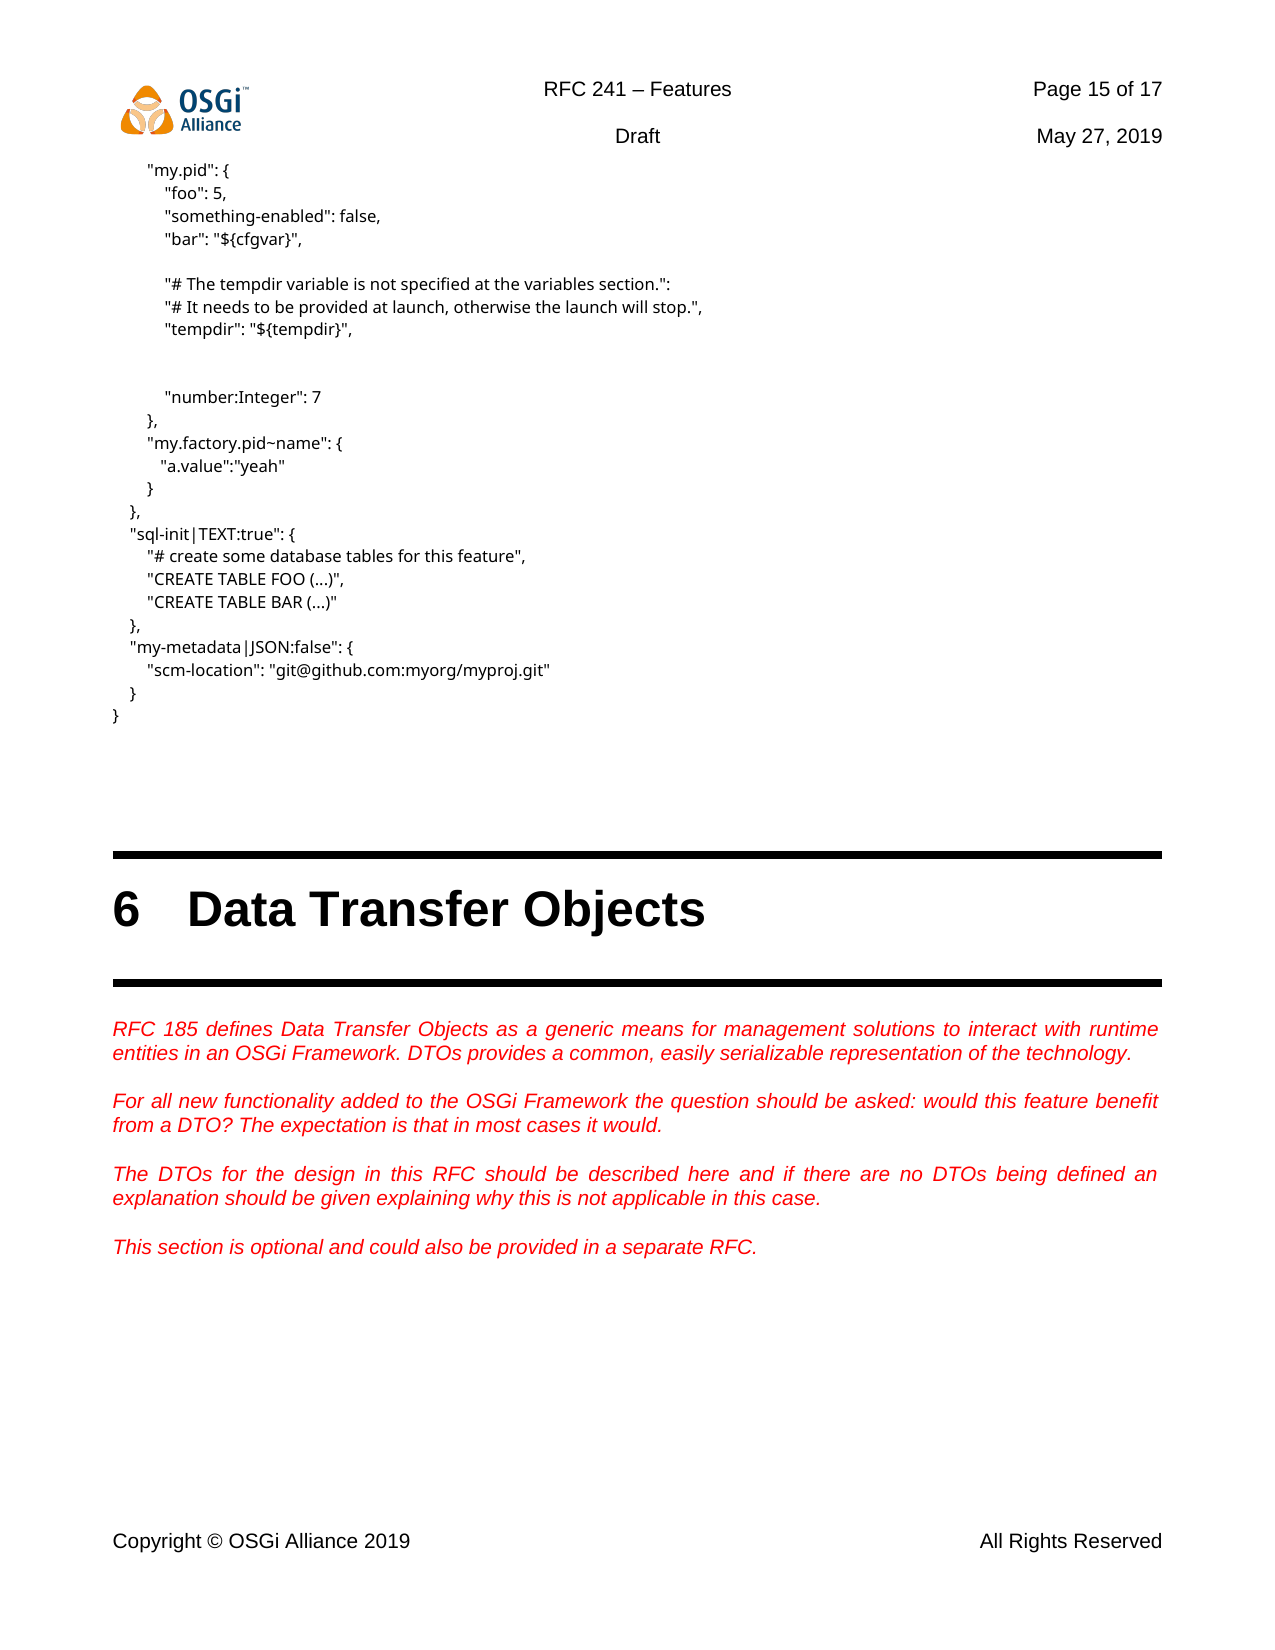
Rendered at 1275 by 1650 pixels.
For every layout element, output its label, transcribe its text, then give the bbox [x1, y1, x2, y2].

text "a.value":"yeah" [112, 454, 1162, 477]
text "bar": "${cfgvar}", [112, 227, 1162, 250]
text The DTOs for the design in this RFC should be described here and if there are no DTOs being defined an explanation should be given explaining why this is not applicable in this case. [112, 1162, 1162, 1210]
text } [112, 477, 1162, 499]
text "my.pid": { [112, 159, 1162, 182]
text }, [112, 499, 1162, 522]
text "sql-init|TEXT:true": { [112, 522, 1162, 545]
text } [112, 704, 1162, 727]
text "CREATE TABLE FOO (...)", [112, 568, 1162, 590]
text "foo": 5, [112, 182, 1162, 204]
picture [113, 78, 257, 142]
text "my.factory.pid~name": { [112, 431, 1162, 454]
text "# create some database tables for this feature", [112, 545, 1162, 568]
text }, [112, 409, 1162, 431]
text "CREATE TABLE BAR (...)" [112, 590, 1162, 613]
text "number:Integer": 7 [112, 386, 1162, 409]
text "# The tempdir variable is not specified at the variables section.": [112, 272, 1162, 295]
text } [112, 681, 1162, 704]
text "tempdir": "${tempdir}", [112, 318, 1162, 341]
text "scm-location": "git@github.com:myorg/myproj.git" [112, 658, 1162, 681]
text "# It needs to be provided at launch, otherwise the launch will stop.", [112, 295, 1162, 318]
subtitle Data Transfer Objects [112, 852, 1162, 987]
text This section is optional and could also be provided in a separate RFC. [112, 1235, 1162, 1259]
text For all new functionality added to the OSGi Framework the question should be asked: would this feature benefit from a DTO? The expectation is that in most cases it would. [112, 1089, 1162, 1137]
text }, [112, 613, 1162, 636]
text RFC 185 defines Data Transfer Objects as a generic means for management solutions to interact with runtime entities in an OSGi Framework. DTOs provides a common, easily serializable representation of the technology. [112, 1016, 1162, 1064]
text "my-metadata|JSON:false": { [112, 636, 1162, 658]
text "something-enabled": false, [112, 204, 1162, 227]
